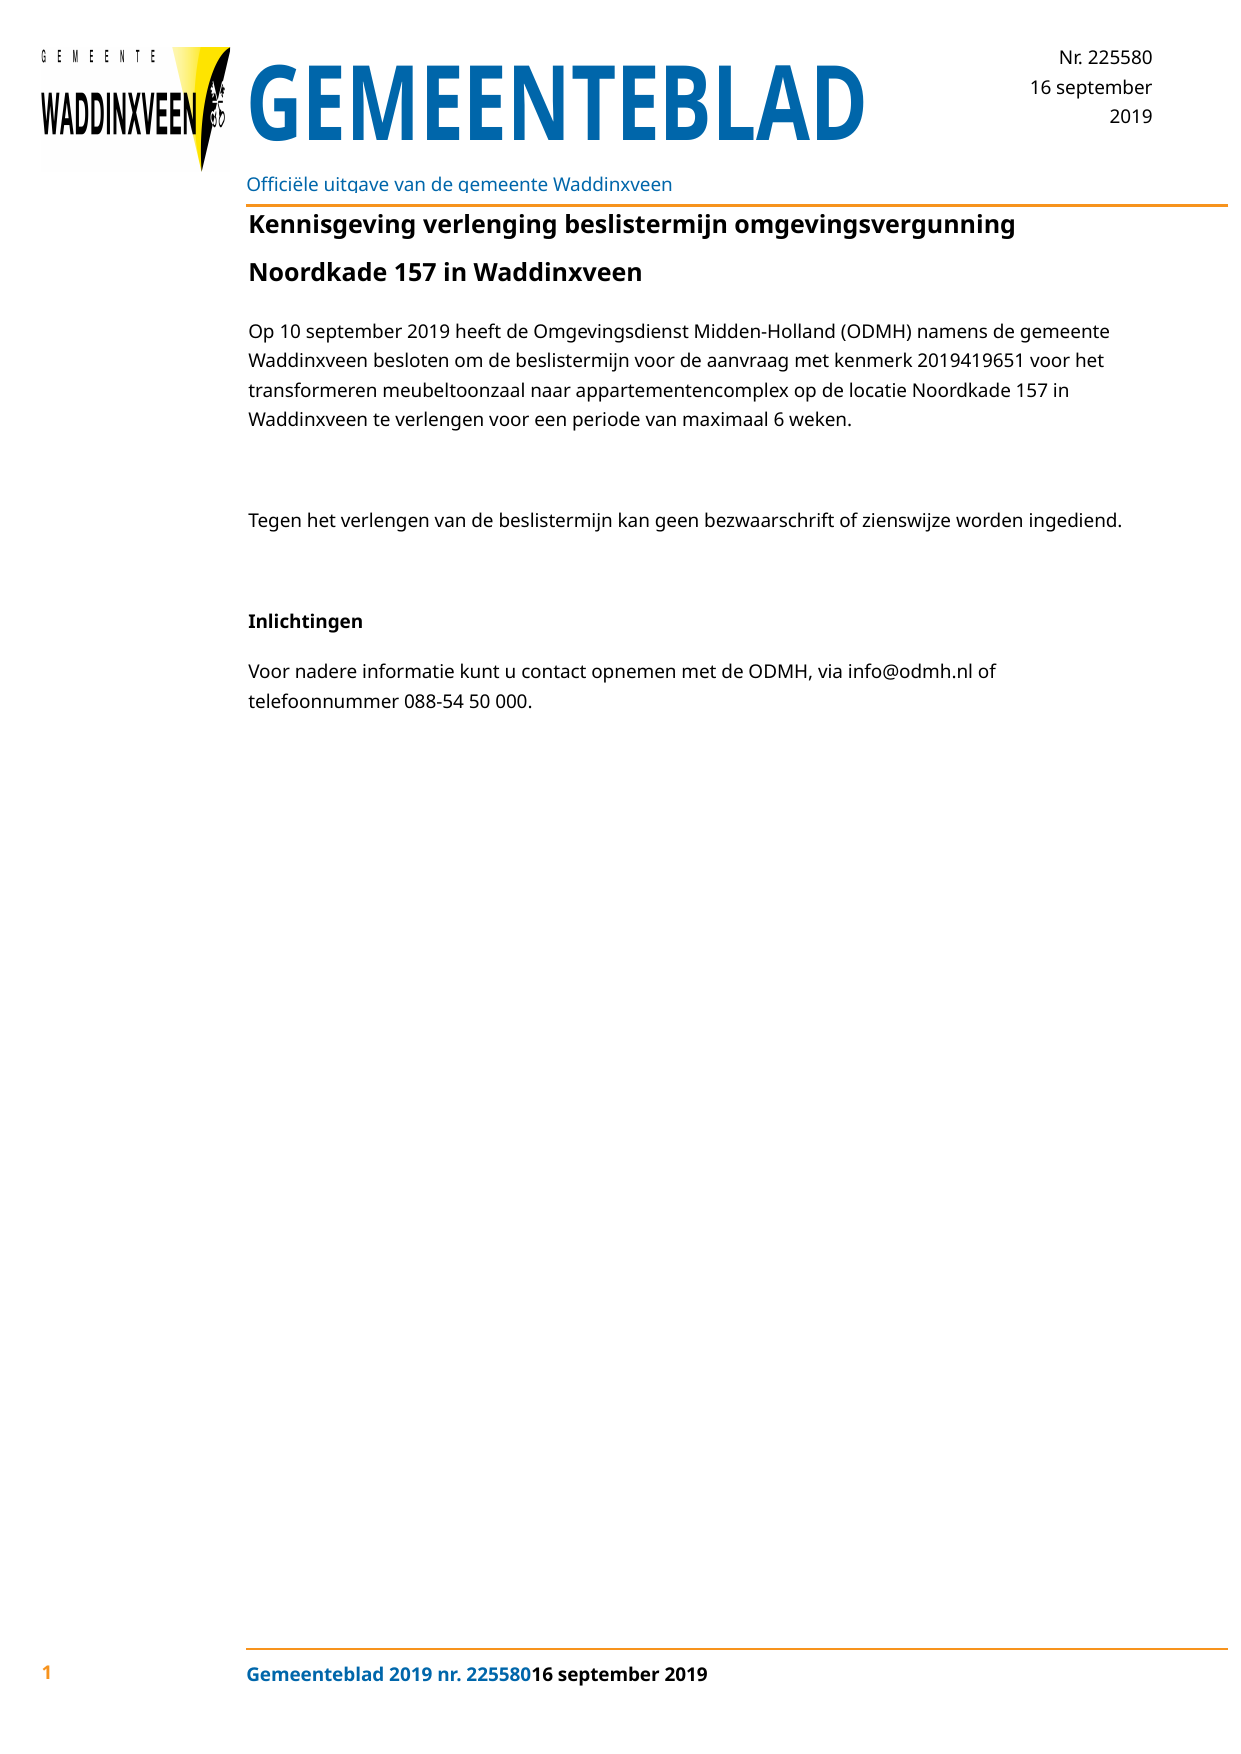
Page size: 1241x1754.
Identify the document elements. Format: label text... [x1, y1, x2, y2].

text Tegen het verlengen van de beslistermijn kan geen bezwaarschrift of zienswijze worden ingediend. [248, 507, 1152, 533]
text Op 10 september 2019 heeft de Omgevingsdienst Midden-Holland (ODMH) namens de gemeente Waddinxveen besloten om de beslistermijn voor de aanvraag met kenmerk 2019419651 voor het transformeren meubeltoonzaal naar appartementencomplex op de locatie Noordkade 157 in Waddinxveen te verlengen voor een periode van maximaal 6 weken. [248, 318, 1152, 432]
picture [41, 47, 231, 172]
text Voor nadere informatie kunt u contact opnemen met de ODMH, via info@odmh.nl of telefoonnummer 088-54 50 000. [248, 659, 1152, 714]
text Kennisgeving verlenging beslistermijn omgevingsvergunning Noordkade 157 in Waddinxveen [248, 207, 1152, 288]
text Inlichtingen [248, 608, 1152, 634]
